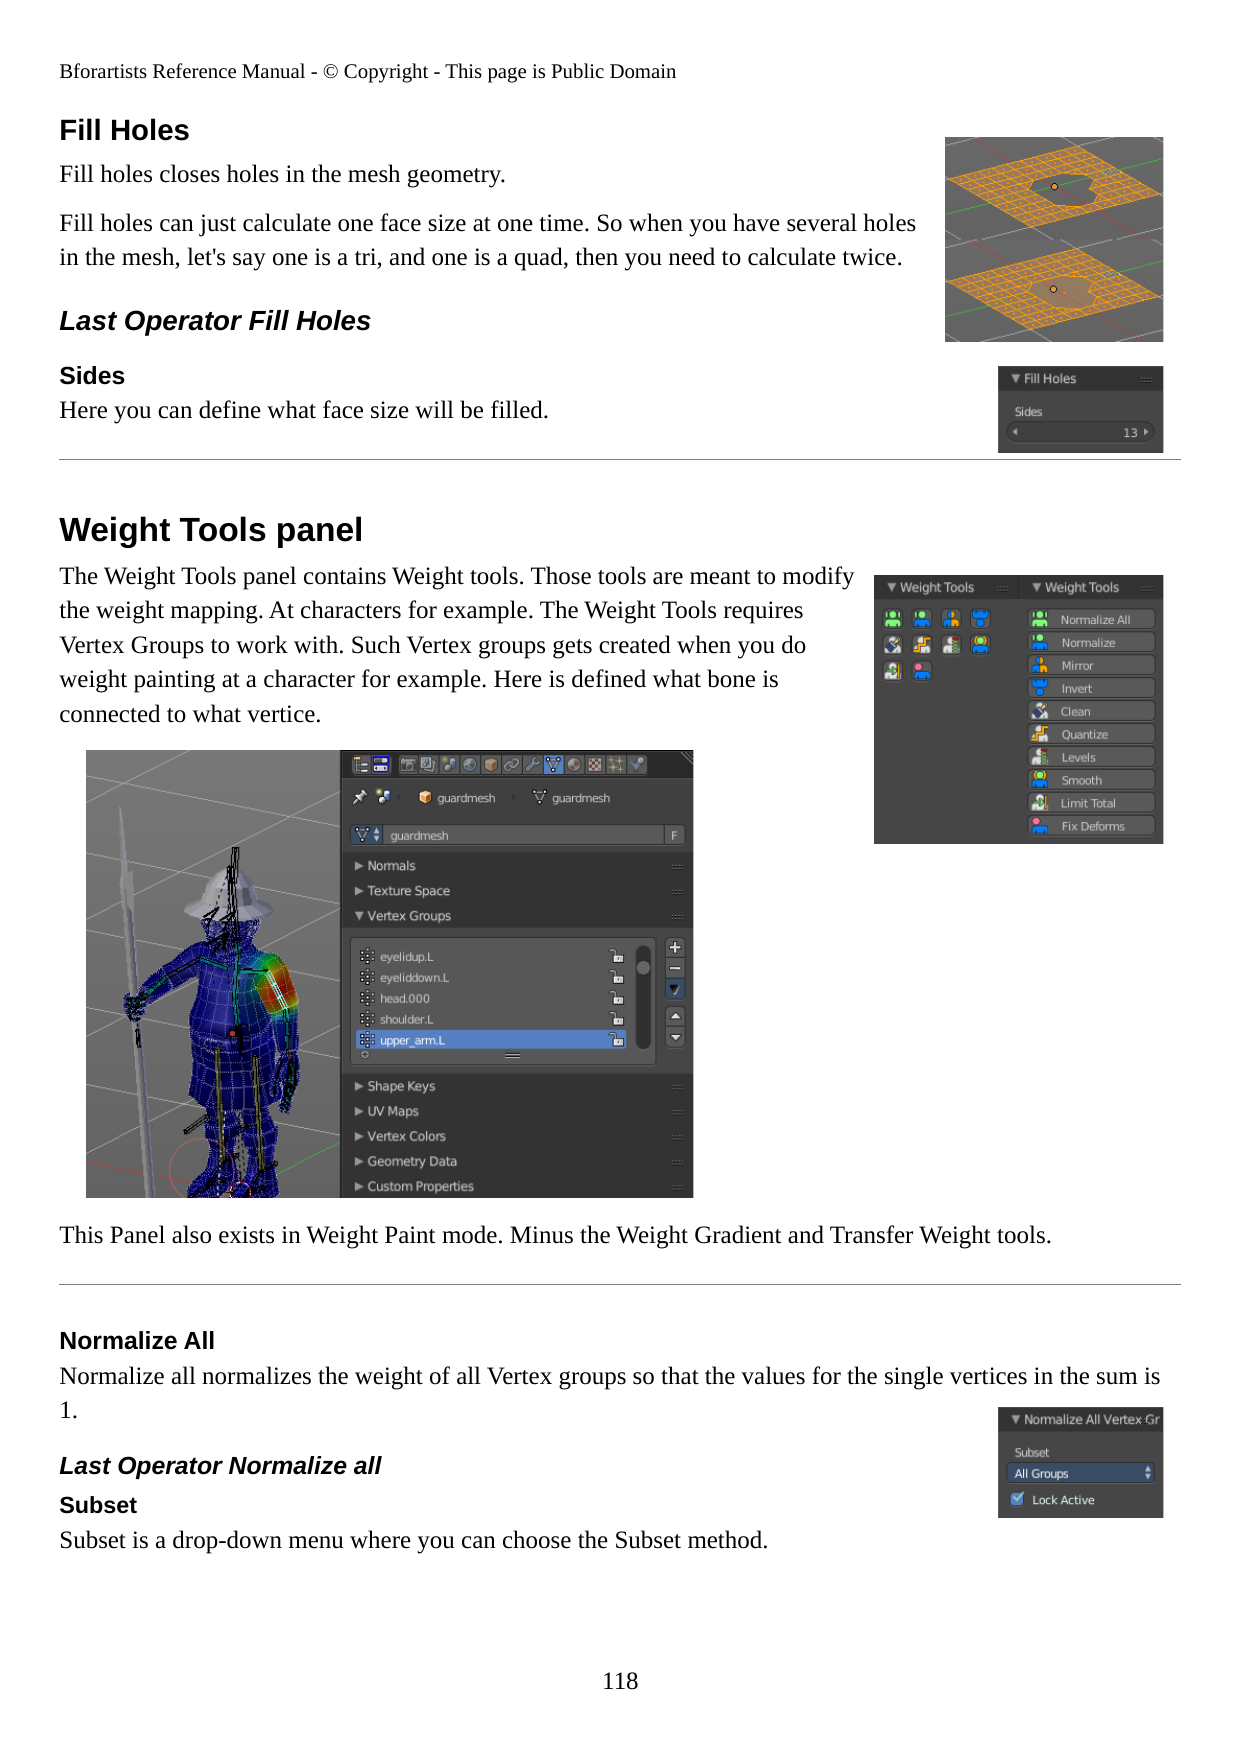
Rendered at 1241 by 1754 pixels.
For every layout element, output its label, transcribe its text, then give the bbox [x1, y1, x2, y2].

subtitle Fill Holes [59, 113, 1181, 146]
text Here you can define what face size will be filled. [59, 396, 998, 424]
subtitle [1164, 304, 1181, 336]
text Fill holes closes holes in the mesh geometry. [59, 159, 945, 188]
text This Panel also exists in Weight Paint mode. Minus the Weight Gradient and Transfer Weight tools. [59, 1218, 1181, 1249]
subtitle Sides [59, 361, 1181, 389]
picture [945, 137, 1164, 342]
subtitle Subset [59, 1492, 1181, 1519]
picture [874, 575, 1164, 844]
subtitle Last Operator Normalize all [59, 1451, 998, 1479]
text Normalize all normalizes the weight of all Vertex groups so that the values for the single vertices in the sum is 1. [59, 1361, 1181, 1424]
subtitle Last Operator Fill Holes [59, 304, 945, 336]
subtitle Normalize All [59, 1326, 1181, 1355]
text Subset is a drop-down menu where you can choose the Subset method. [59, 1525, 1181, 1554]
text The Weight Tools panel contains Weight tools. Those tools are meant to modify the weight mapping. At characters for example. The Weight Tools requires Vertex Groups to work with. Such Vertex groups gets created when you do weight painting at a character for example. Here is defined what bone is connected to what vertice. [59, 561, 1181, 727]
picture [998, 1407, 1164, 1518]
picture [86, 750, 694, 1198]
subtitle Weight Tools panel [59, 510, 1181, 548]
picture [998, 366, 1164, 453]
text Fill holes can just calculate one face size at one time. So when you have several holes in the mesh, let's say one is a tri, and one is a quad, then you need to calculate twice. [59, 208, 945, 271]
